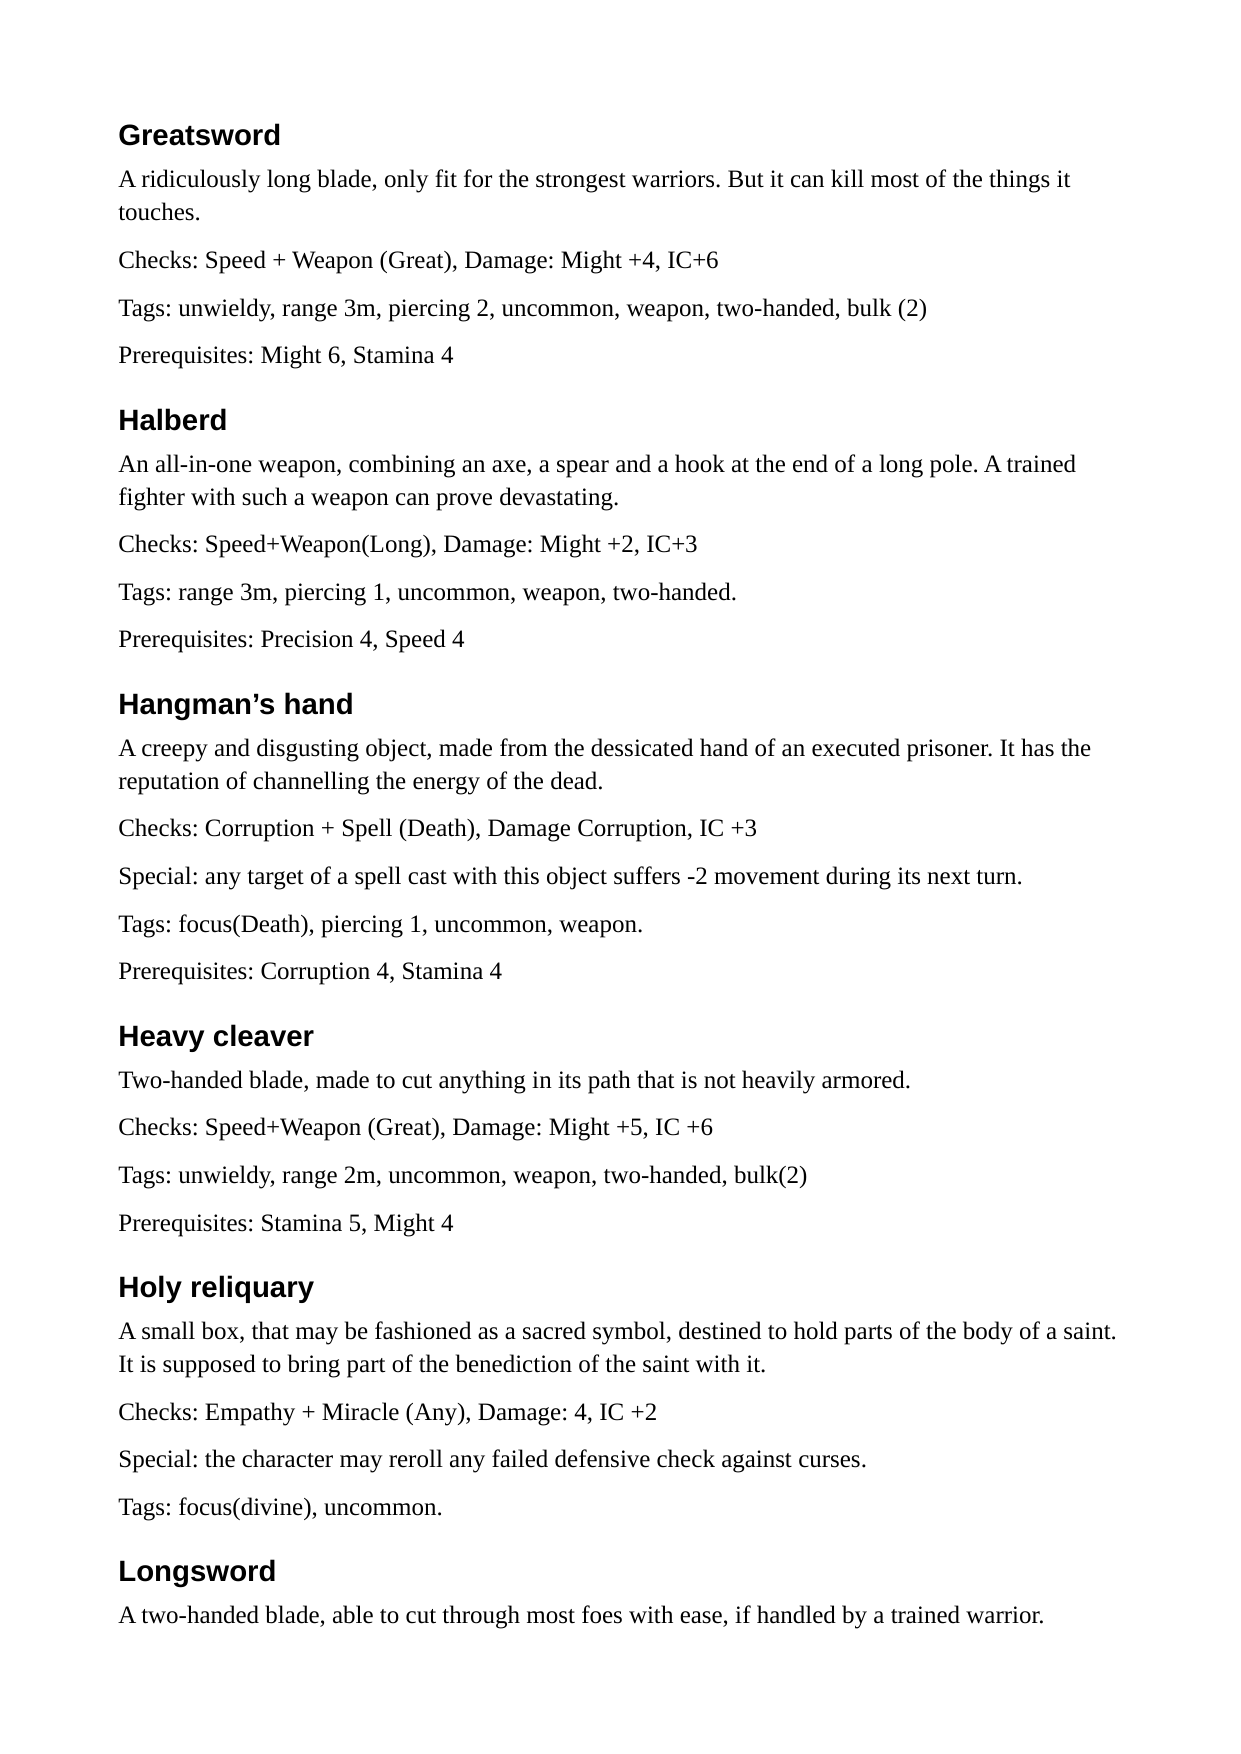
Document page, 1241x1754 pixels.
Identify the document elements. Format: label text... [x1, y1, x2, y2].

subtitle Longsword [118, 1554, 1122, 1588]
subtitle Greatsword [118, 118, 1122, 152]
text A creepy and disgusting object, made from the dessicated hand of an executed prisoner. It has the reputation of channelling the energy of the dead. [118, 733, 1122, 795]
text A two-handed blade, able to cut through most foes with ease, if handled by a trained warrior. [118, 1600, 1122, 1629]
text Special: any target of a spell cast with this object suffers -2 movement during its next turn. [118, 861, 1122, 890]
text Checks: Corruption + Spell (Death), Damage Corruption, IC +3 [118, 813, 1122, 842]
text Tags: focus(Death), piercing 1, uncommon, weapon. [118, 909, 1122, 937]
text Checks: Speed+Weapon(Long), Damage: Might +2, IC+3 [118, 529, 1122, 558]
text A small box, that may be fashioned as a sacred symbol, destined to hold parts of the body of a saint. It is supposed to bring part of the benediction of the saint with it. [118, 1316, 1122, 1378]
subtitle Hangman’s hand [118, 687, 1122, 720]
text An all-in-one weapon, combining an axe, a spear and a hook at the end of a long pole. A trained fighter with such a weapon can prove devastating. [118, 449, 1122, 510]
text Checks: Empathy + Miracle (Any), Damage: 4, IC +2 [118, 1397, 1122, 1425]
text Checks: Speed+Weapon (Great), Damage: Might +5, IC +6 [118, 1112, 1122, 1141]
text Tags: unwieldy, range 3m, piercing 2, uncommon, weapon, two-handed, bulk (2) [118, 293, 1122, 321]
subtitle Halberd [118, 402, 1122, 436]
text Prerequisites: Precision 4, Speed 4 [118, 624, 1122, 653]
subtitle Heavy cleaver [118, 1018, 1122, 1052]
subtitle Holy reliquary [118, 1270, 1122, 1303]
text A ridiculously long blade, only fit for the strongest warriors. But it can kill most of the things it touches. [118, 164, 1122, 226]
text Prerequisites: Stamina 5, Might 4 [118, 1208, 1122, 1236]
text Checks: Speed + Weapon (Great), Damage: Might +4, IC+6 [118, 245, 1122, 274]
text Tags: range 3m, piercing 1, uncommon, weapon, two-handed. [118, 577, 1122, 606]
text Prerequisites: Might 6, Stamina 4 [118, 340, 1122, 369]
text Tags: unwieldy, range 2m, uncommon, weapon, two-handed, bulk(2) [118, 1160, 1122, 1189]
text Two-handed blade, made to cut anything in its path that is not heavily armored. [118, 1065, 1122, 1093]
text Special: the character may reroll any failed defensive check against curses. [118, 1444, 1122, 1473]
text Tags: focus(divine), uncommon. [118, 1492, 1122, 1521]
text Prerequisites: Corruption 4, Stamina 4 [118, 956, 1122, 985]
